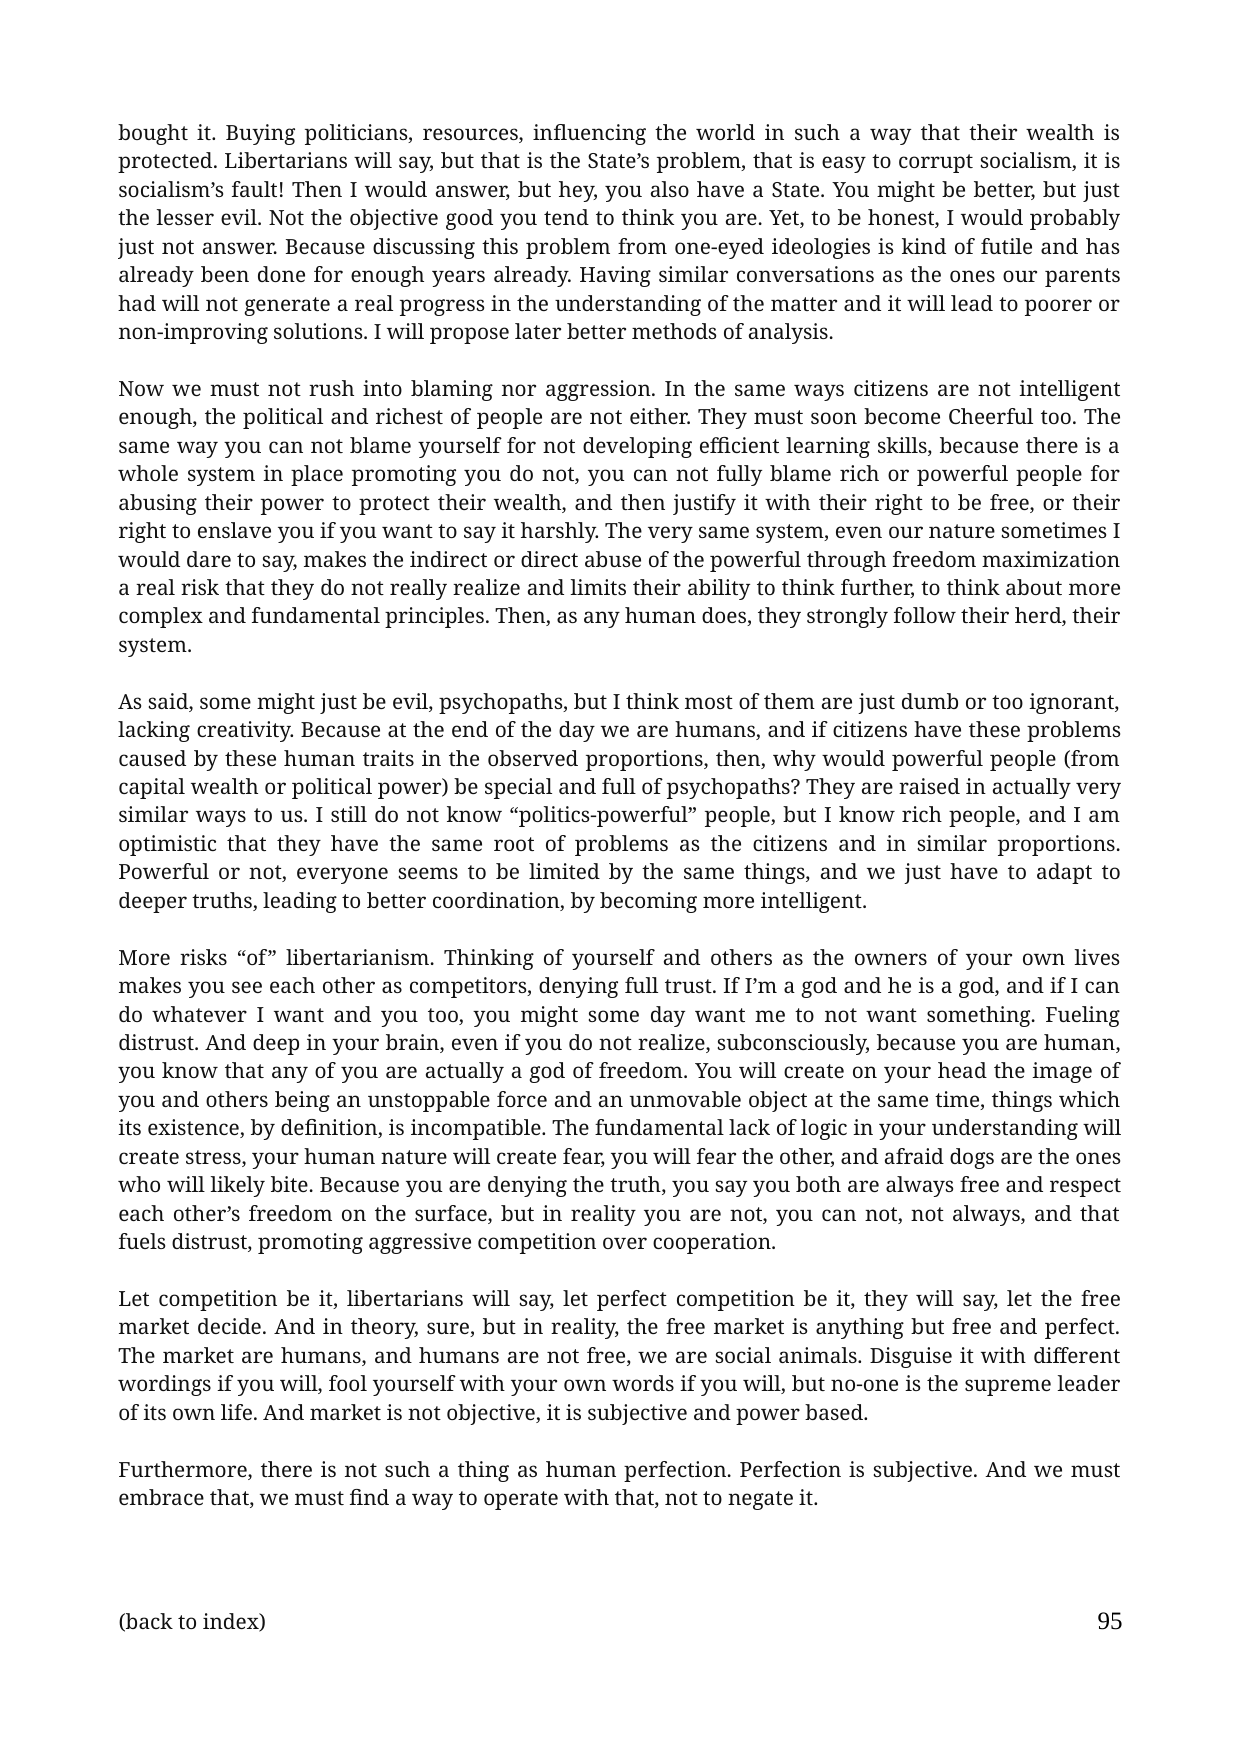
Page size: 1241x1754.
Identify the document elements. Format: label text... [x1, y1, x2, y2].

text More risks “of” libertarianism. Thinking of yourself and others as the owners of your own lives makes you see each other as competitors, denying full trust. If I’m a god and he is a god, and if I can do whatever I want and you too, you might some day want me to not want something. Fueling distrust. And deep in your brain, even if you do not realize, subconsciously, because you are human, you know that any of you are actually a god of freedom. You will create on your head the image of you and others being an unstoppable force and an unmovable object at the same time, things which its existence, by definition, is incompatible. The fundamental lack of logic in your understanding will create stress, your human nature will create fear, you will fear the other, and afraid dogs are the ones who will likely bite. Because you are denying the truth, you say you both are always free and respect each other’s freedom on the surface, but in reality you are not, you can not, not always, and that fuels distrust, promoting aggressive competition over cooperation. [118, 943, 1122, 1256]
text Furthermore, there is not such a thing as human perfection. Perfection is subjective. And we must embrace that, we must find a way to operate with that, not to negate it. [118, 1455, 1122, 1512]
text Let competition be it, libertarians will say, let perfect competition be it, they will say, let the free market decide. And in theory, sure, but in reality, the free market is anything but free and perfect. The market are humans, and humans are not free, we are social animals. Disguise it with different wordings if you will, fool yourself with your own words if you will, but no-one is the supreme leader of its own life. And market is not objective, it is subjective and power based. [118, 1284, 1122, 1426]
text As said, some might just be evil, psychopaths, but I think most of them are just dumb or too ignorant, lacking creativity. Because at the end of the day we are humans, and if citizens have these problems caused by these human traits in the observed proportions, then, why would powerful people (from capital wealth or political power) be special and full of psychopaths? They are raised in actually very similar ways to us. I still do not know “politics-powerful” people, but I know rich people, and I am optimistic that they have the same root of problems as the citizens and in similar proportions. Powerful or not, everyone seems to be limited by the same things, and we just have to adapt to deeper truths, leading to better coordination, by becoming more intelligent. [118, 687, 1122, 914]
text bought it. Buying politicians, resources, influencing the world in such a way that their wealth is protected. Libertarians will say, but that is the State’s problem, that is easy to corrupt socialism, it is socialism’s fault! Then I would answer, but hey, you also have a State. You might be better, but just the lesser evil. Not the objective good you tend to think you are. Yet, to be honest, I would probably just not answer. Because discussing this problem from one-eyed ideologies is kind of futile and has already been done for enough years already. Having similar conversations as the ones our parents had will not generate a real progress in the understanding of the matter and it will lead to poorer or non-improving solutions. I will propose later better methods of analysis. [118, 118, 1122, 346]
text Now we must not rush into blaming nor aggression. In the same ways citizens are not intelligent enough, the political and richest of people are not either. They must soon become Cheerful too. The same way you can not blame yourself for not developing efficient learning skills, because there is a whole system in place promoting you do not, you can not fully blame rich or powerful people for abusing their power to protect their wealth, and then justify it with their right to be free, or their right to enslave you if you want to say it harshly. The very same system, even our nature sometimes I would dare to say, makes the indirect or direct abuse of the powerful through freedom maximization a real risk that they do not really realize and limits their ability to think further, to think about more complex and fundamental principles. Then, as any human does, they strongly follow their herd, their system. [118, 374, 1122, 658]
